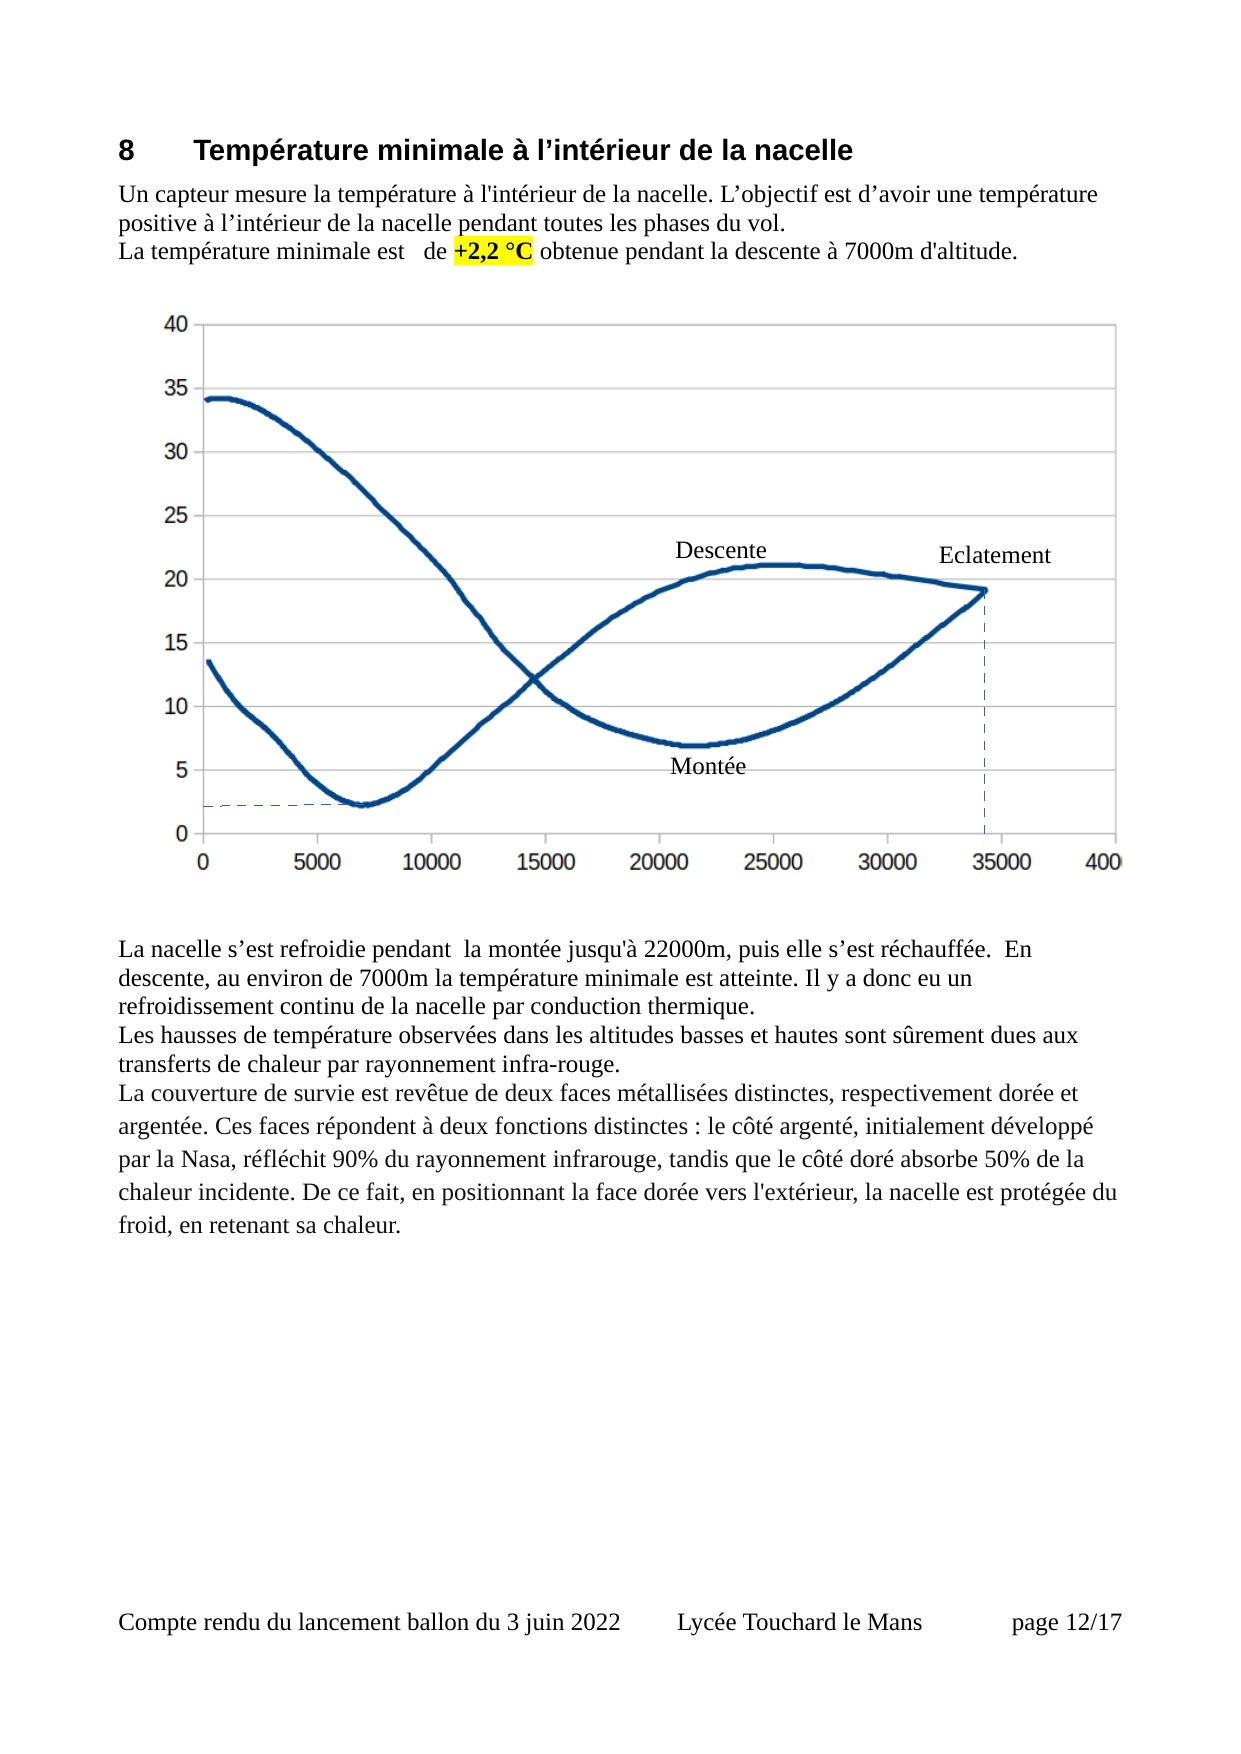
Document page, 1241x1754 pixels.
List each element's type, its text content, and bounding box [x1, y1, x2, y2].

picture [118, 293, 1123, 877]
text transferts de chaleur par rayonnement infra-rouge. [118, 1049, 1122, 1078]
text Un capteur mesure la température à l'intérieur de la nacelle. L’objectif est d’avoir une température positive à l’intérieur de la nacelle pendant toutes les phases du vol. [118, 179, 1122, 236]
text Les hausses de température observées dans les altitudes basses et hautes sont sûrement dues aux [118, 1020, 1122, 1049]
text La température minimale est de +2,2 °C obtenue pendant la descente à 7000m d'altitude. [118, 236, 1122, 265]
text La nacelle s’est refroidie pendant la montée jusqu'à 22000m, puis elle s’est réchauffée. En descente, au environ de 7000m la température minimale est atteinte. Il y a donc eu un refroidissement continu de la nacelle par conduction thermique. [118, 934, 1122, 1020]
subtitle Température minimale à l’intérieur de la nacelle [118, 133, 1122, 166]
text La couverture de survie est revêtue de deux faces métallisées distinctes, respectivement dorée et argentée. Ces faces répondent à deux fonctions distinctes : le côté argenté, initialement développé par la Nasa, réfléchit 90% du rayonnement infrarouge, tandis que le côté doré absorbe 50% de la chaleur incidente. De ce fait, en positionnant la face dorée vers l'extérieur, la nacelle est protégée du froid, en retenant sa chaleur. [118, 1078, 1122, 1238]
